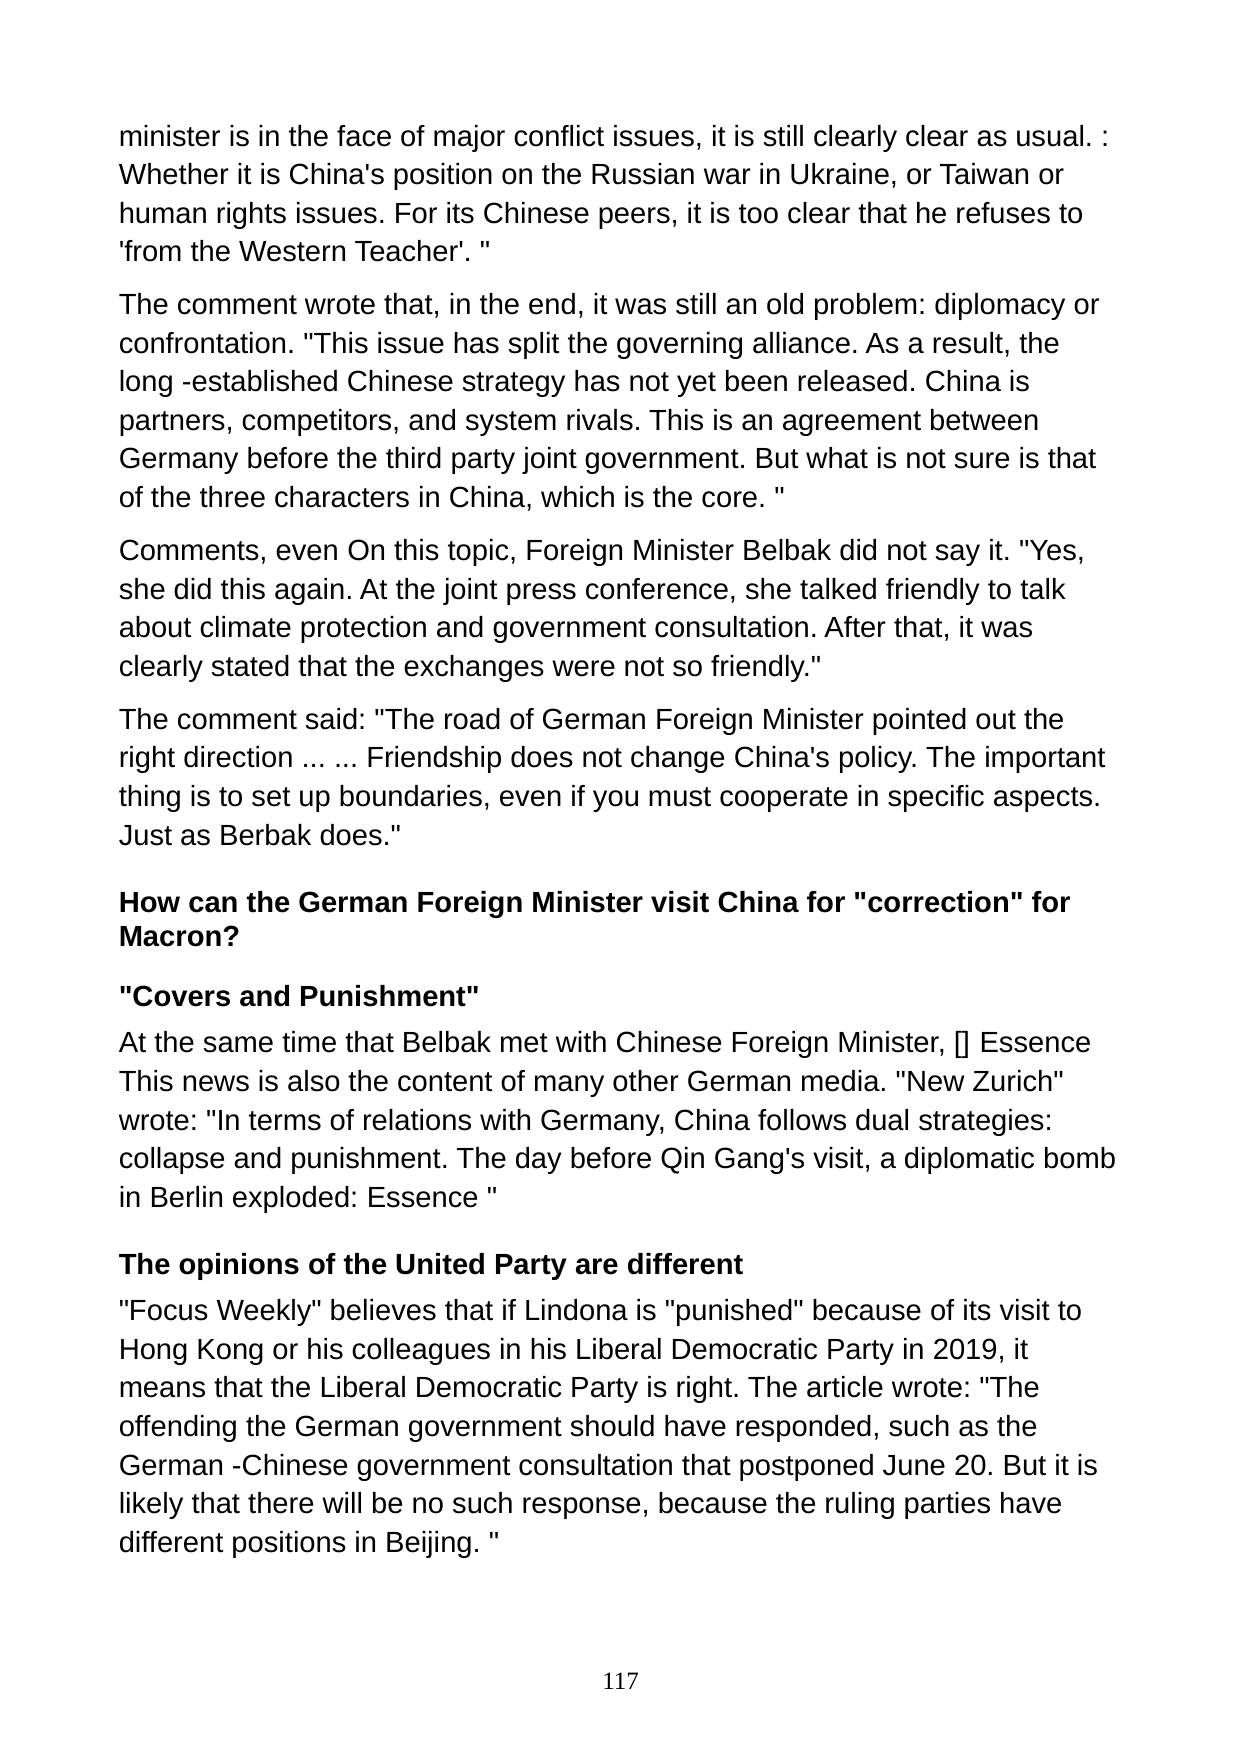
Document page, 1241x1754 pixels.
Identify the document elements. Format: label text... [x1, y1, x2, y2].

subtitle How can the German Foreign Minister visit China for "correction" for Macron? [118, 885, 1122, 952]
subtitle The opinions of the United Party are different [118, 1247, 1122, 1281]
text The comment wrote that, in the end, it was still an old problem: diplomacy or confrontation. "This issue has split the governing alliance. As a result, the long -established Chinese strategy has not yet been released. China is partners, competitors, and system rivals. This is an agreement between Germany before the third party joint government. But what is not sure is that of the three characters in China, which is the core. " [118, 287, 1122, 513]
text minister is in the face of major conflict issues, it is still clearly clear as usual. : Whether it is China's position on the Russian war in Ukraine, or Taiwan or human rights issues. For its Chinese peers, it is too clear that he refuses to 'from the Western Teacher'. " [118, 118, 1122, 268]
text "Focus Weekly" believes that if Lindona is "punished" because of its visit to Hong Kong or his colleagues in his Liberal Democratic Party in 2019, it means that the Liberal Democratic Party is right. The article wrote: "The offending the German government should have responded, such as the German -Chinese government consultation that postponed June 20. But it is likely that there will be no such response, because the ruling parties have different positions in Beijing. " [118, 1293, 1122, 1558]
text Comments, even On this topic, Foreign Minister Belbak did not say it. "Yes, she did this again. At the joint press conference, she talked friendly to talk about climate protection and government consultation. After that, it was clearly stated that the exchanges were not so friendly." [118, 533, 1122, 682]
subtitle "Covers and Punishment" [118, 979, 1122, 1013]
text At the same time that Belbak met with Chinese Foreign Minister, [] Essence This news is also the content of many other German media. "New Zurich" wrote: "In terms of relations with Germany, China follows dual strategies: collapse and punishment. The day before Qin Gang's visit, a diplomatic bomb in Berlin exploded: Essence " [118, 1025, 1122, 1213]
text The comment said: "The road of German Foreign Minister pointed out the right direction ... ... Friendship does not change China's policy. The important thing is to set up boundaries, even if you must cooperate in specific aspects. Just as Berbak does." [118, 702, 1122, 851]
